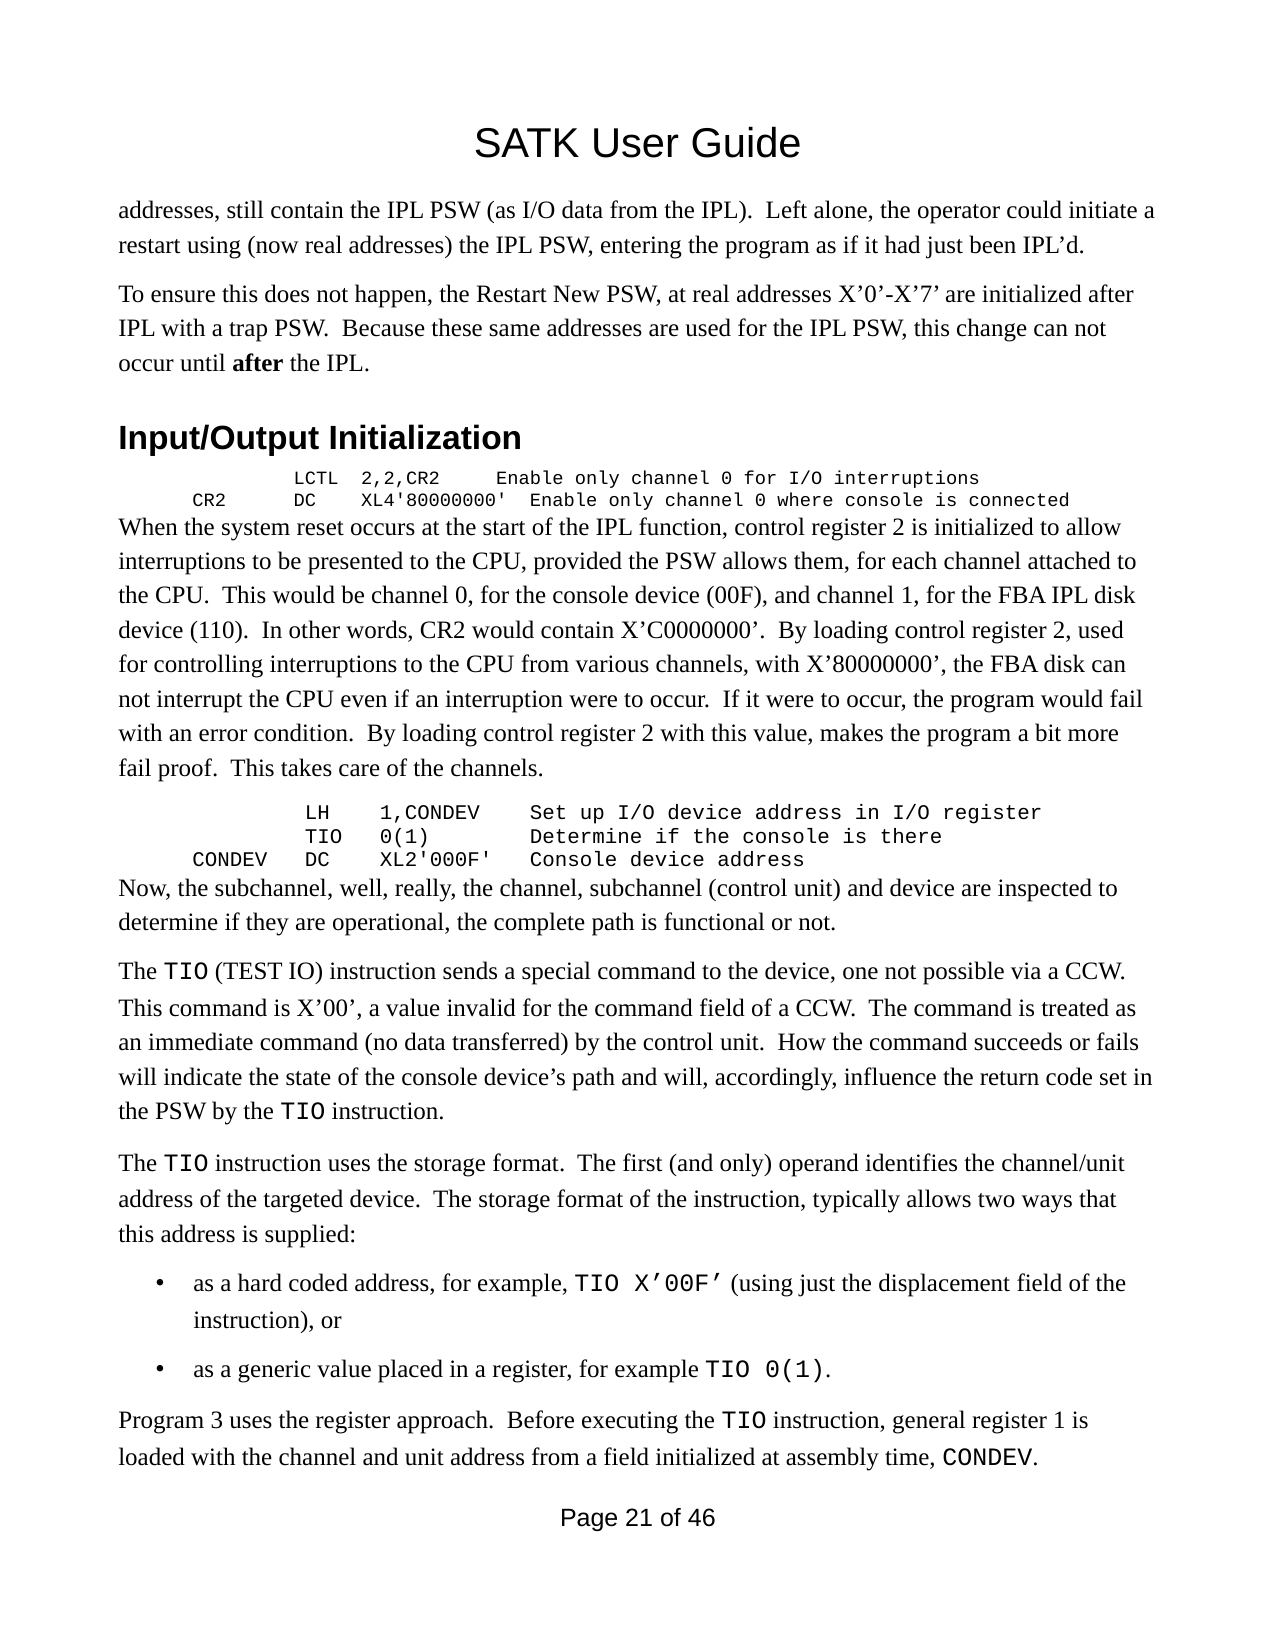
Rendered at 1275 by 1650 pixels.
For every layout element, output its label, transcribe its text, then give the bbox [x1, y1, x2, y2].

list as a generic value placed in a register, for example TIO 0(1). [156, 1354, 1157, 1384]
text Program 3 uses the register approach. Before executing the TIO instruction, general register 1 is loaded with the channel and unit address from a field initialized at assembly time, CONDEV. [118, 1405, 1157, 1473]
text To ensure this does not happen, the Restart New PSW, at real addresses X’0’-X’7’ are initialized after IPL with a trap PSW. Because these same addresses are used for the IPL PSW, this change can not occur until after the IPL. [118, 279, 1157, 377]
text LCTL 2,2,CR2 Enable only channel 0 for I/O interruptions [192, 469, 1157, 490]
text Now, the subchannel, well, really, the channel, subchannel (control unit) and device are inspected to determine if they are operational, the complete path is functional or not. [118, 873, 1157, 936]
text addresses, still contain the IPL PSW (as I/O data from the IPL). Left alone, the operator could initiate a restart using (now real addresses) the IPL PSW, entering the program as if it had just been IPL’d. [118, 196, 1157, 259]
text CR2 DC XL4'80000000' Enable only channel 0 where console is connected [192, 490, 1157, 512]
list as a hard coded address, for example, TIO X’00F’ (using just the displacement field of the instruction), or [156, 1268, 1157, 1333]
subtitle Input/Output Initialization [118, 418, 1157, 457]
text The TIO instruction uses the storage format. The first (and only) operand identifies the channel/unit address of the targeted device. The storage format of the instruction, typically allows two ways that this address is supplied: [118, 1148, 1157, 1248]
text The TIO (TEST IO) instruction sends a special command to the device, one not possible via a CCW. This command is X’00’, a value invalid for the command field of a CCW. The command is treated as an immediate command (no data transferred) by the control unit. How the command succeeds or fails will indicate the state of the console device’s path and will, accordingly, influence the return code set in the PSW by the TIO instruction. [118, 956, 1157, 1127]
text TIO 0(1) Determine if the console is there [192, 826, 1157, 849]
text When the system reset occurs at the start of the IPL function, control register 2 is initialized to allow interruptions to be presented to the CPU, provided the PSW allows them, for each channel attached to the CPU. This would be channel 0, for the console device (00F), and channel 1, for the FBA IPL disk device (110). In other words, CR2 would contain X’C0000000’. By loading control register 2, used for controlling interruptions to the CPU from various channels, with X’80000000’, the FBA disk can not interrupt the CPU even if an interruption were to occur. If it were to occur, the program would fail with an error condition. By loading control register 2 with this value, makes the program a bit more fail proof. This takes care of the channels. [118, 512, 1157, 782]
text CONDEV DC XL2'000F' Console device address [192, 849, 1157, 873]
text LH 1,CONDEV Set up I/O device address in I/O register [192, 802, 1157, 826]
